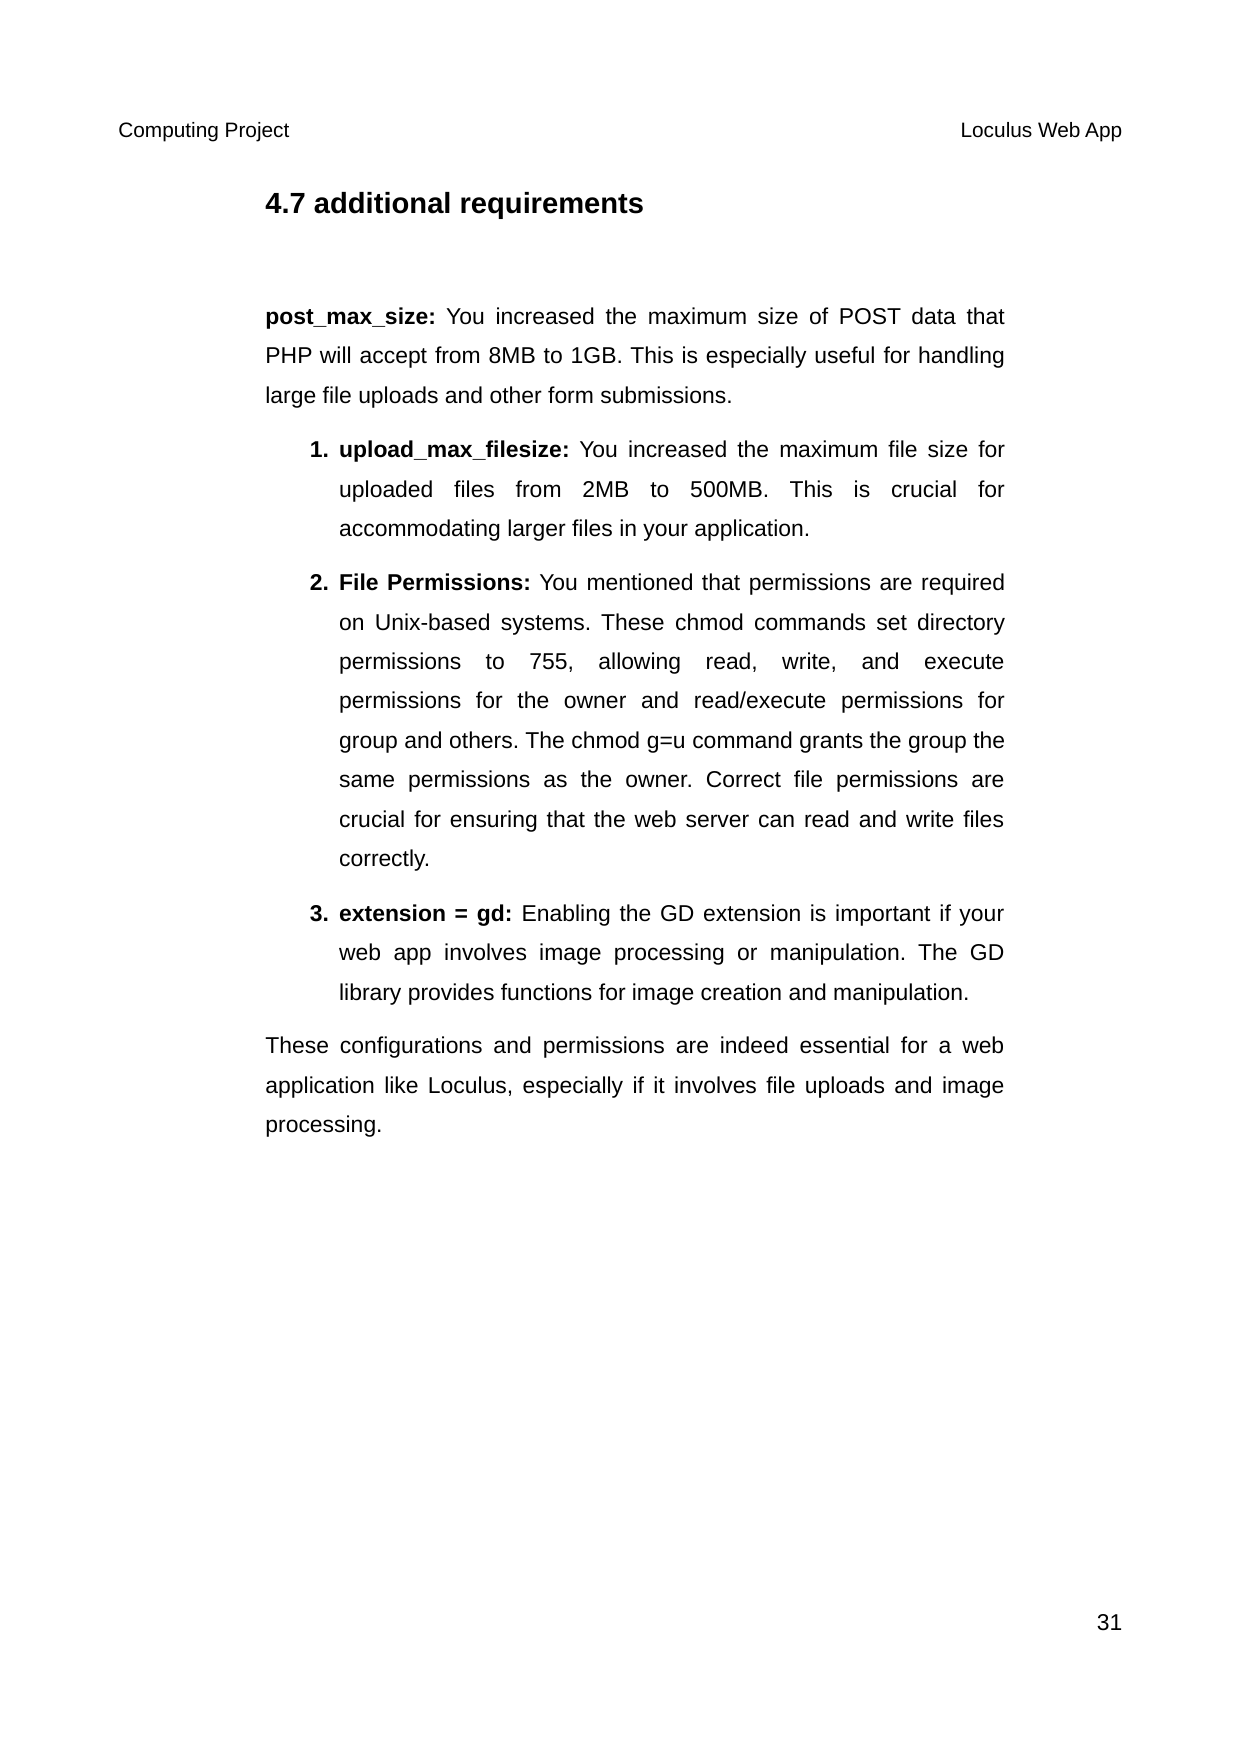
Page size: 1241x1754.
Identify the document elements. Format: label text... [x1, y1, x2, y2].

text These configurations and permissions are indeed essential for a web application like Loculus, especially if it involves file uploads and image processing. [265, 1032, 1005, 1138]
list upload_max_filesize: You increased the maximum file size for uploaded files from 2MB to 500MB. This is crucial for accommodating larger files in your application. [309, 436, 1005, 541]
subtitle 4.7 additional requirements [265, 186, 1005, 220]
text post_max_size: You increased the maximum size of POST data that PHP will accept from 8MB to 1GB. This is especially useful for handling large file uploads and other form submissions. [265, 303, 1005, 408]
list File Permissions: You mentioned that permissions are required on Unix-based systems. These chmod commands set directory permissions to 755, allowing read, write, and execute permissions for the owner and read/execute permissions for group and others. The chmod g=u command grants the group the same permissions as the owner. Correct file permissions are crucial for ensuring that the web server can read and write files correctly. [309, 569, 1005, 872]
list extension = gd: Enabling the GD extension is important if your web app involves image processing or manipulation. The GD library provides functions for image creation and manipulation. [309, 899, 1005, 1005]
